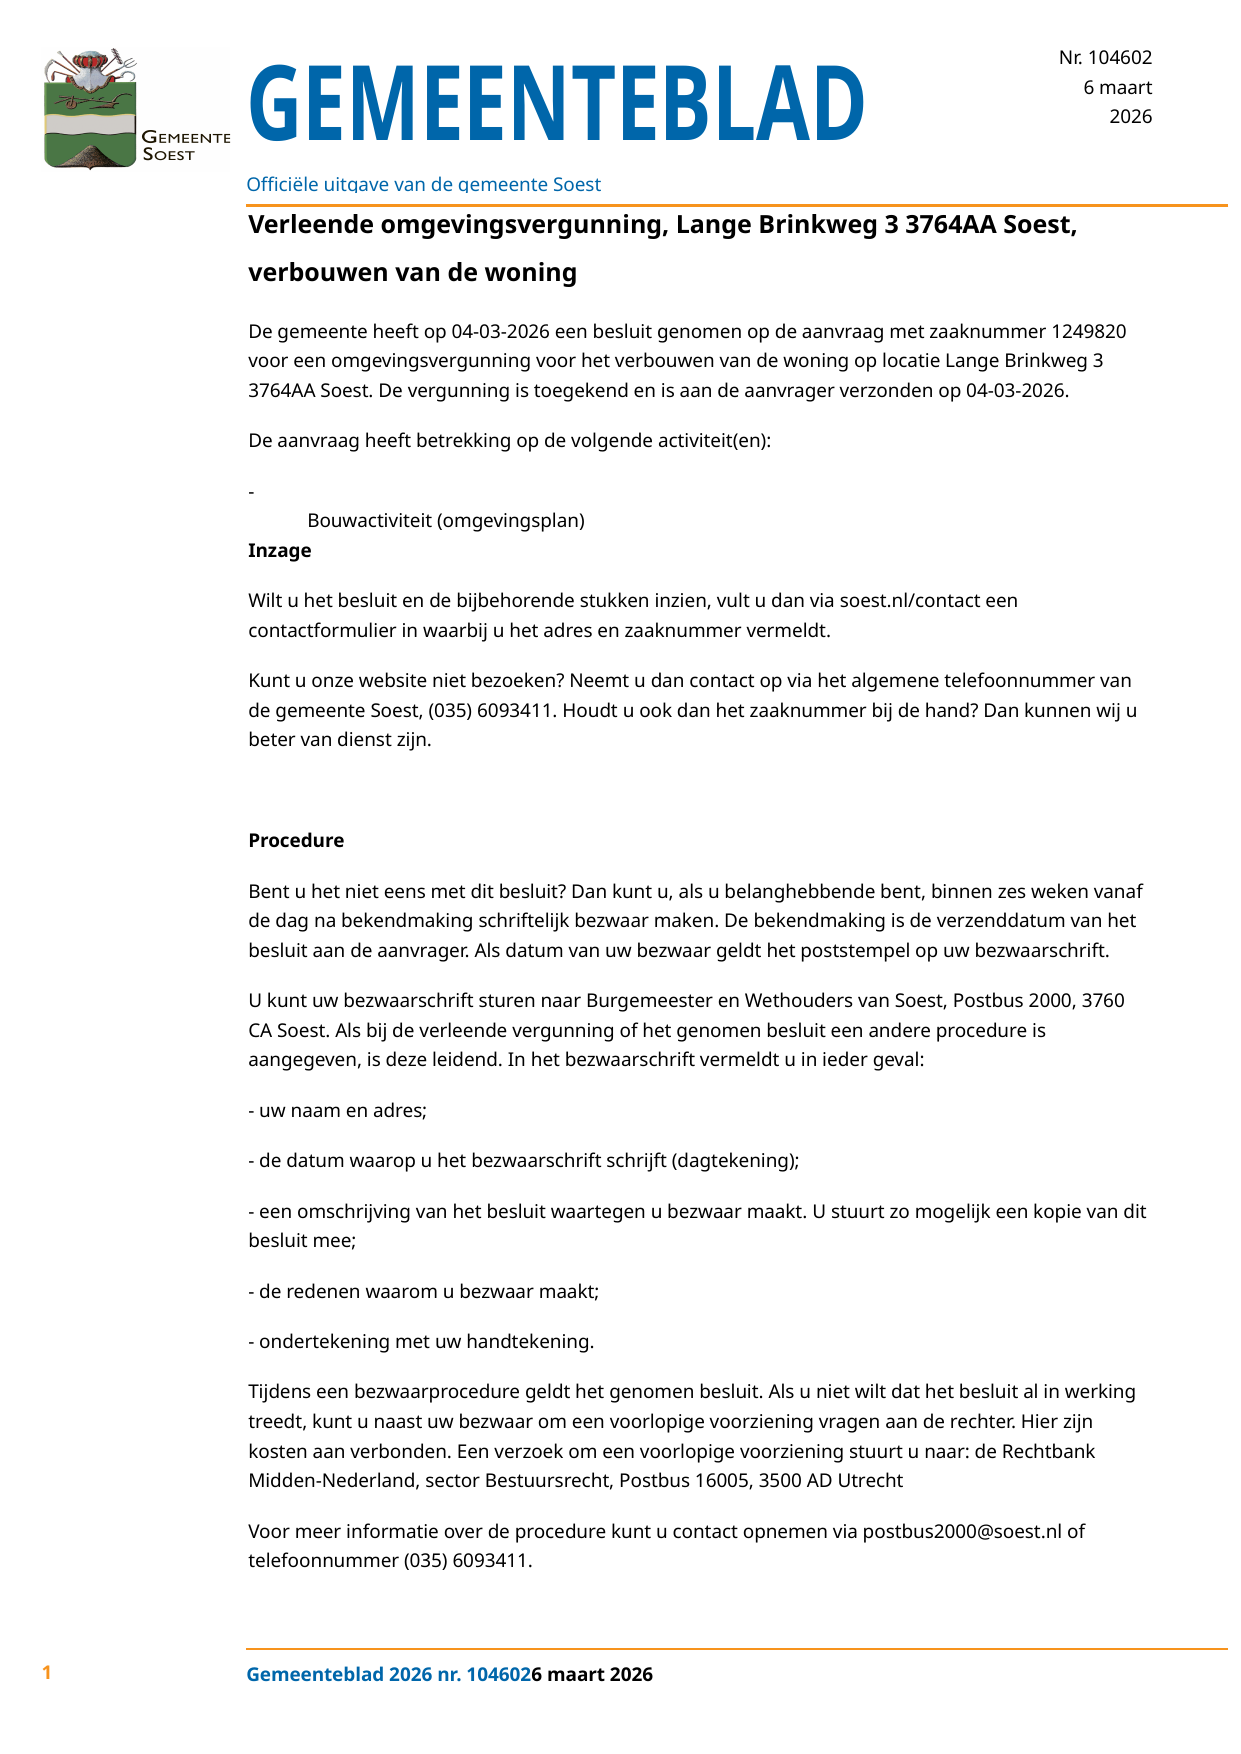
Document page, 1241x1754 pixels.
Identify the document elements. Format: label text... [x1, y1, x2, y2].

text Inzage [248, 537, 1152, 563]
list Bouwactiviteit (omgevingsplan) [248, 507, 1152, 533]
text - de datum waarop u het bezwaarschrift schrijft (dagtekening); [248, 1147, 1152, 1173]
text Bent u het niet eens met dit besluit? Dan kunt u, als u belanghebbende bent, binnen zes weken vanaf de dag na bekendmaking schriftelijk bezwaar maken. De bekendmaking is de verzenddatum van het besluit aan de aanvrager. Als datum van uw bezwaar geldt het poststempel op uw bezwaarschrift. [248, 878, 1152, 963]
text Verleende omgevingsvergunning, Lange Brinkweg 3 3764AA Soest, verbouwen van de woning [248, 207, 1152, 288]
text - uw naam en adres; [248, 1097, 1152, 1123]
text U kunt uw bezwaarschrift sturen naar Burgemeester en Wethouders van Soest, Postbus 2000, 3760 CA Soest. Als bij de verleende vergunning of het genomen besluit een andere procedure is aangegeven, is deze leidend. In het bezwaarschrift vermeldt u in ieder geval: [248, 987, 1152, 1072]
text - ondertekening met uw handtekening. [248, 1328, 1152, 1354]
text Voor meer informatie over de procedure kunt u contact opnemen via postbus2000@soest.nl of telefoonnummer (035) 6093411. [248, 1518, 1152, 1573]
text Procedure [248, 827, 1152, 853]
picture [41, 47, 231, 172]
text - de redenen waarom u bezwaar maakt; [248, 1278, 1152, 1304]
text Wilt u het besluit en de bijbehorende stukken inzien, vult u dan via soest.nl/contact een contactformulier in waarbij u het adres en zaaknummer vermeldt. [248, 587, 1152, 643]
text De aanvraag heeft betrekking op de volgende activiteit(en): [248, 427, 1152, 453]
text - een omschrijving van het besluit waartegen u bezwaar maakt. U stuurt zo mogelijk een kopie van dit besluit mee; [248, 1198, 1152, 1253]
text Tijdens een bezwaarprocedure geldt het genomen besluit. Als u niet wilt dat het besluit al in werking treedt, kunt u naast uw bezwaar om een voorlopige voorziening vragen aan de rechter. Hier zijn kosten aan verbonden. Een verzoek om een voorlopige voorziening stuurt u naar: de Rechtbank Midden-Nederland, sector Bestuursrecht, Postbus 16005, 3500 AD Utrecht [248, 1379, 1152, 1493]
text De gemeente heeft op 04-03-2026 een besluit genomen op de aanvraag met zaaknummer 1249820 voor een omgevingsvergunning voor het verbouwen van de woning op locatie Lange Brinkweg 3 3764AA Soest. De vergunning is toegekend en is aan de aanvrager verzonden op 04-03-2026. [248, 318, 1152, 403]
text Kunt u onze website niet bezoeken? Neemt u dan contact op via het algemene telefoonnummer van de gemeente Soest, (035) 6093411. Houdt u ook dan het zaaknummer bij de hand? Dan kunnen wij u beter van dienst zijn. [248, 667, 1152, 752]
